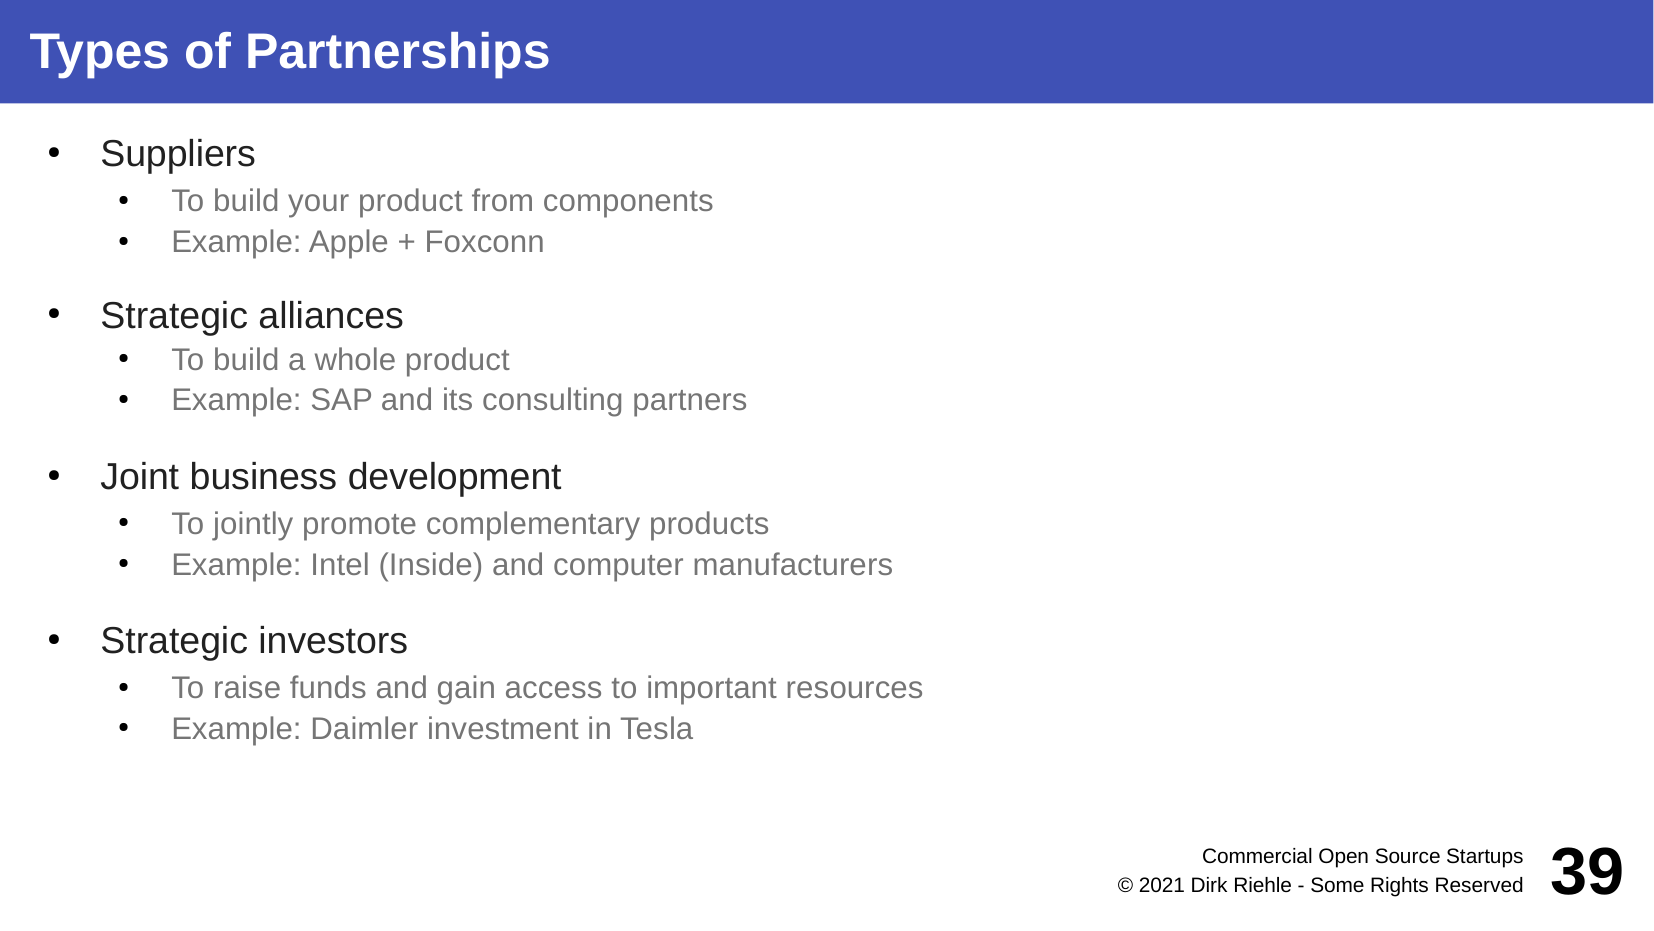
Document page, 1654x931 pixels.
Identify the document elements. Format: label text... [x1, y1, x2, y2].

title Types of Partnerships [0, 0, 1654, 104]
list Suppliers To build your product from components Example: Apple + Foxconn Strategic alliances To build a whole product Example: SAP and its consulting partners Joint business development To jointly promote complementary products Example: Intel (Inside) and computer manufacturers Strategic investors To raise funds and gain access to important resources Example: Daimler investment in Tesla [29, 132, 1625, 813]
